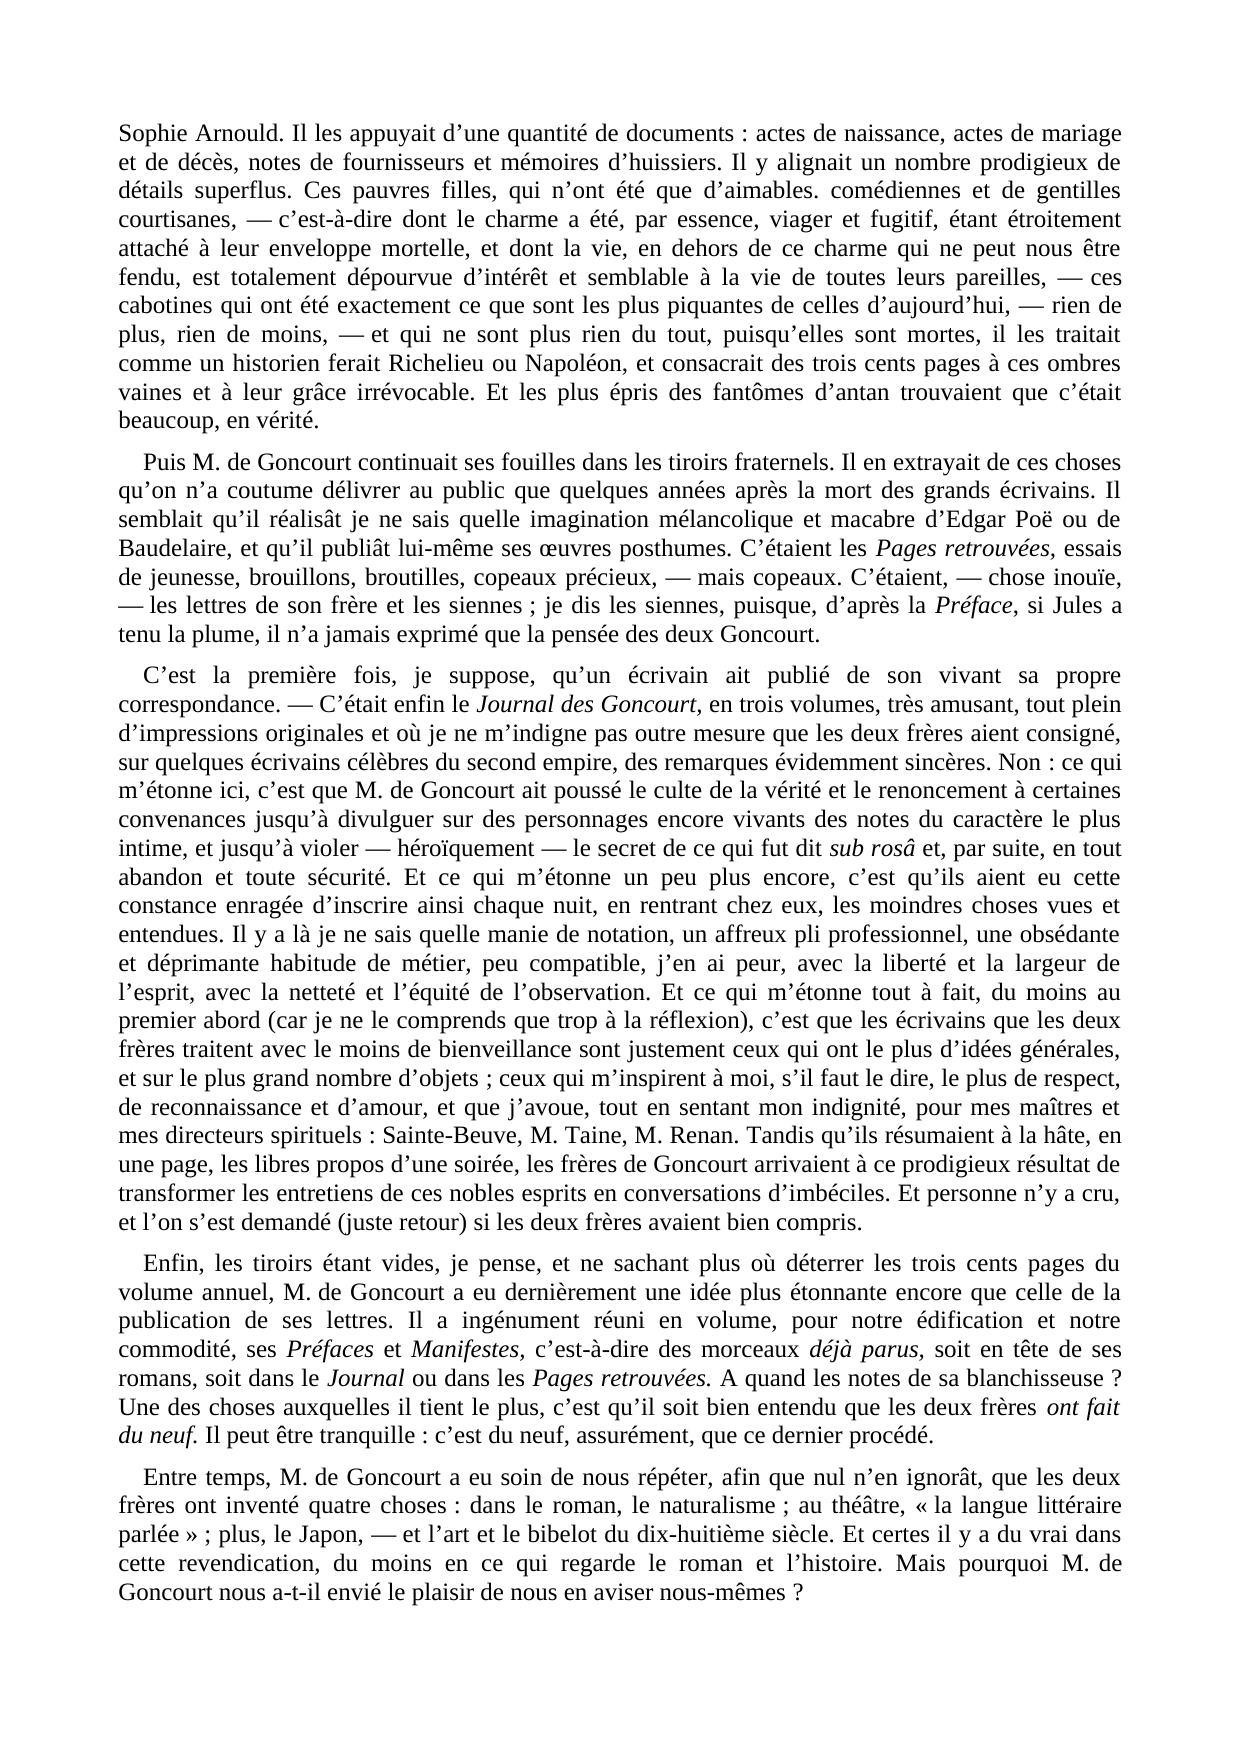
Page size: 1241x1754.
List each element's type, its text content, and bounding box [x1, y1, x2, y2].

text Enfin, les tiroirs étant vides, je pense, et ne sachant plus où déterrer les trois cents pages du volume annuel, M. de Goncourt a eu dernièrement une idée plus étonnante encore que celle de la publication de ses lettres. Il a ingénument réuni en volume, pour notre édification et notre commodité, ses Préfaces et Manifestes, c’est-à-dire des morceaux déjà parus, soit en tête de ses romans, soit dans le Journal ou dans les Pages retrouvées. A quand les notes de sa blanchisseuse ? Une des choses auxquelles il tient le plus, c’est qu’il soit bien entendu que les deux frères ont fait du neuf. Il peut être tranquille : c’est du neuf, assurément, que ce dernier procédé. [118, 1248, 1122, 1449]
text Sophie Arnould. Il les appuyait d’une quantité de documents : actes de naissance, actes de mariage et de décès, notes de fournisseurs et mémoires d’huissiers. Il y alignait un nombre prodigieux de détails superflus. Ces pauvres filles, qui n’ont été que d’aimables. comédiennes et de gentilles courtisanes, — c’est-à-dire dont le charme a été, par essence, viager et fugitif, étant étroitement attaché à leur enveloppe mortelle, et dont la vie, en dehors de ce charme qui ne peut nous être fendu, est totalement dépourvue d’intérêt et semblable à la vie de toutes leurs pareilles, — ces cabotines qui ont été exactement ce que sont les plus piquantes de celles d’aujourd’hui, — rien de plus, rien de moins, — et qui ne sont plus rien du tout, puisqu’elles sont mortes, il les traitait comme un historien ferait Richelieu ou Napoléon, et consacrait des trois cents pages à ces ombres vaines et à leur grâce irrévocable. Et les plus épris des fantômes d’antan trouvaient que c’était beaucoup, en vérité. [118, 118, 1122, 434]
text C’est la première fois, je suppose, qu’un écrivain ait publié de son vivant sa propre correspondance. — C’était enfin le Journal des Goncourt, en trois volumes, très amusant, tout plein d’impressions originales et où je ne m’indigne pas outre mesure que les deux frères aient consigné, sur quelques écrivains célèbres du second empire, des remarques évidemment sincères. Non : ce qui m’étonne ici, c’est que M. de Goncourt ait poussé le culte de la vérité et le renoncement à certaines convenances jusqu’à divulguer sur des personnages encore vivants des notes du caractère le plus intime, et jusqu’à violer — héroïquement — le secret de ce qui fut dit sub rosâ et, par suite, en tout abandon et toute sécurité. Et ce qui m’étonne un peu plus encore, c’est qu’ils aient eu cette constance enragée d’inscrire ainsi chaque nuit, en rentrant chez eux, les moindres choses vues et entendues. Il y a là je ne sais quelle manie de notation, un affreux pli professionnel, une obsédante et déprimante habitude de métier, peu compatible, j’en ai peur, avec la liberté et la largeur de l’esprit, avec la netteté et l’équité de l’observation. Et ce qui m’étonne tout à fait, du moins au premier abord (car je ne le comprends que trop à la réflexion), c’est que les écrivains que les deux frères traitent avec le moins de bienveillance sont justement ceux qui ont le plus d’idées générales, et sur le plus grand nombre d’objets ; ceux qui m’inspirent à moi, s’il faut le dire, le plus de respect, de reconnaissance et d’amour, et que j’avoue, tout en sentant mon indignité, pour mes maîtres et mes directeurs spirituels : Sainte-Beuve, M. Taine, M. Renan. Tandis qu’ils résumaient à la hâte, en une page, les libres propos d’une soirée, les frères de Goncourt arrivaient à ce prodigieux résultat de transformer les entretiens de ces nobles esprits en conversations d’imbéciles. Et personne n’y a cru, et l’on s’est demandé (juste retour) si les deux frères avaient bien compris. [118, 661, 1122, 1236]
text Puis M. de Goncourt continuait ses fouilles dans les tiroirs fraternels. Il en extrayait de ces choses qu’on n’a coutume délivrer au public que quelques années après la mort des grands écrivains. Il semblait qu’il réalisât je ne sais quelle imagination mélancolique et macabre d’Edgar Poë ou de Baudelaire, et qu’il publiât lui-même ses œuvres posthumes. C’étaient les Pages retrouvées, essais de jeunesse, brouillons, broutilles, copeaux précieux, — mais copeaux. C’étaient, — chose inouïe, — les lettres de son frère et les siennes ; je dis les siennes, puisque, d’après la Préface, si Jules a tenu la plume, il n’a jamais exprimé que la pensée des deux Goncourt. [118, 447, 1122, 648]
text Entre temps, M. de Goncourt a eu soin de nous répéter, afin que nul n’en ignorât, que les deux frères ont inventé quatre choses : dans le roman, le naturalisme ; au théâtre, « la langue littéraire parlée » ; plus, le Japon, — et l’art et le bibelot du dix-huitième siècle. Et certes il y a du vrai dans cette revendication, du moins en ce qui regarde le roman et l’histoire. Mais pourquoi M. de Goncourt nous a-t-il envié le plaisir de nous en aviser nous-mêmes ? [118, 1462, 1122, 1606]
